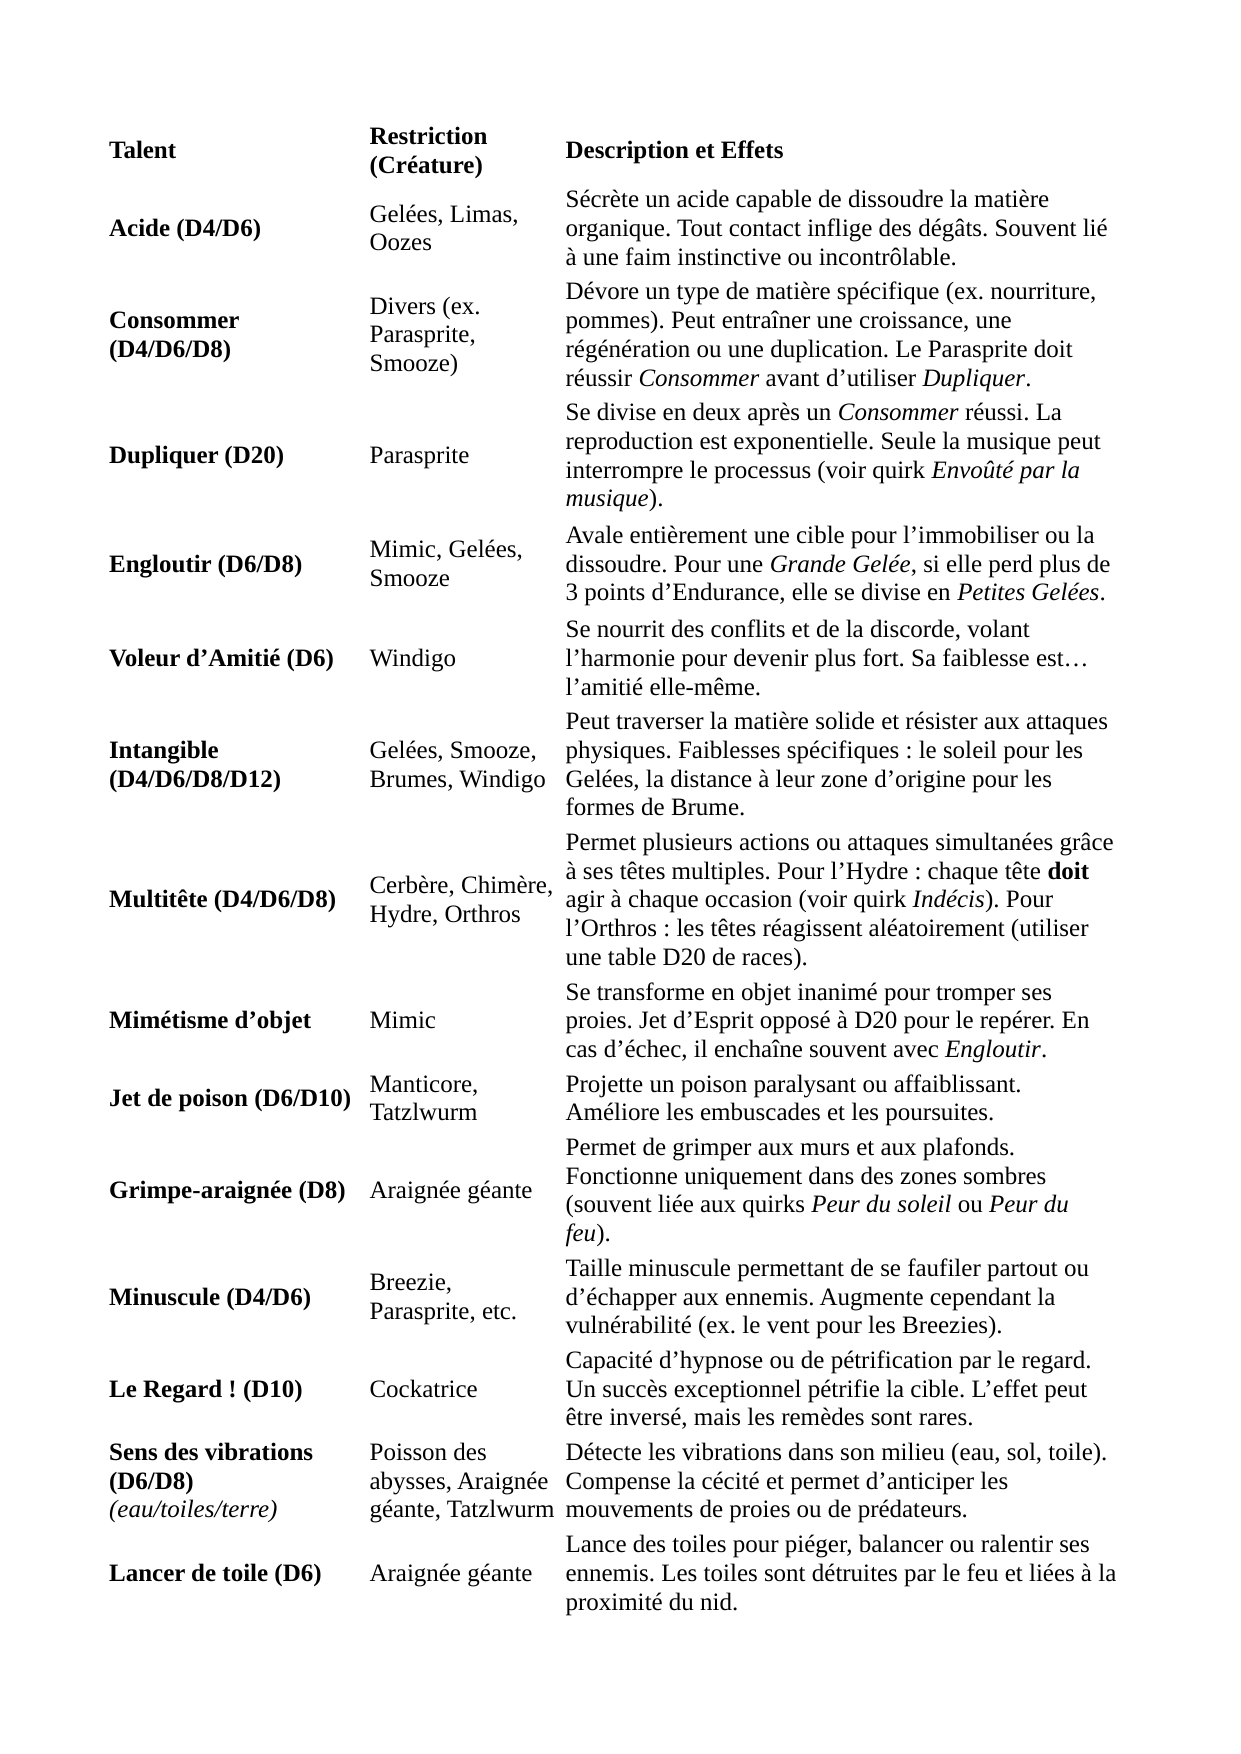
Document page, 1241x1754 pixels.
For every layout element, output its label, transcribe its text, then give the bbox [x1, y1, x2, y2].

table_cell Consommer (D4/D6/D8) [106, 274, 366, 394]
table_cell Multitête (D4/D6/D8) [106, 824, 366, 974]
table_cell Grimpe-araignée (D8) [106, 1129, 366, 1250]
table_header Restriction (Créature) [366, 118, 562, 181]
table_cell Le Regard ! (D10) [106, 1342, 366, 1434]
table_cell Permet plusieurs actions ou attaques simultanées grâce à ses têtes multiples. Pour l’Hydre : chaque tête doit agir à chaque occasion (voir quirk Indécis). Pour l’Orthros : les têtes réagissent aléatoirement (utiliser une table D20 de races). [563, 824, 1122, 974]
table_cell Avale entièrement une cible pour l’immobiliser ou la dissoudre. Pour une Grande Gelée, si elle perd plus de 3 points d’Endurance, elle se divise en Petites Gelées. [563, 515, 1122, 611]
table_cell Cockatrice [366, 1342, 562, 1434]
table_cell Cerbère, Chimère, Hydre, Orthros [366, 824, 562, 974]
table_cell Araignée géante [366, 1526, 562, 1618]
table_cell Détecte les vibrations dans son milieu (eau, sol, toile). Compense la cécité et permet d’anticiper les mouvements de proies ou de prédateurs. [563, 1434, 1122, 1526]
table_cell Windigo [366, 611, 562, 703]
table_cell Divers (ex. Parasprite, Smooze) [366, 274, 562, 394]
table_cell Dévore un type de matière spécifique (ex. nourriture, pommes). Peut entraîner une croissance, une régénération ou une duplication. Le Parasprite doit réussir Consommer avant d’utiliser Dupliquer. [563, 274, 1122, 394]
table_cell Se divise en deux après un Consommer réussi. La reproduction est exponentielle. Seule la musique peut interrompre le processus (voir quirk Envoûté par la musique). [563, 394, 1122, 515]
table_cell Dupliquer (D20) [106, 394, 366, 515]
table_cell Peut traverser la matière solide et résister aux attaques physiques. Faiblesses spécifiques : le soleil pour les Gelées, la distance à leur zone d’origine pour les formes de Brume. [563, 703, 1122, 824]
table_cell Permet de grimper aux murs et aux plafonds. Fonctionne uniquement dans des zones sombres (souvent liée aux quirks Peur du soleil ou Peur du feu). [563, 1129, 1122, 1250]
table_cell Acide (D4/D6) [106, 181, 366, 273]
table_cell Se transforme en objet inanimé pour tromper ses proies. Jet d’Esprit opposé à D20 pour le repérer. En cas d’échec, il enchaîne souvent avec Engloutir. [563, 974, 1122, 1066]
table_cell Poisson des abysses, Araignée géante, Tatzlwurm [366, 1434, 562, 1526]
table_cell Voleur d’Amitié (D6) [106, 611, 366, 703]
table_cell Se nourrit des conflits et de la discorde, volant l’harmonie pour devenir plus fort. Sa faiblesse est… l’amitié elle-même. [563, 611, 1122, 703]
table_cell Gelées, Smooze, Brumes, Windigo [366, 703, 562, 824]
table_cell Araignée géante [366, 1129, 562, 1250]
table_cell Mimic, Gelées, Smooze [366, 515, 562, 611]
table_cell Capacité d’hypnose ou de pétrification par le regard. Un succès exceptionnel pétrifie la cible. L’effet peut être inversé, mais les remèdes sont rares. [563, 1342, 1122, 1434]
table_header Talent [106, 118, 366, 181]
table_cell Gelées, Limas, Oozes [366, 181, 562, 273]
table_cell Engloutir (D6/D8) [106, 515, 366, 611]
table_cell Minuscule (D4/D6) [106, 1250, 366, 1342]
table_cell Lancer de toile (D6) [106, 1526, 366, 1618]
table_header Description et Effets [563, 118, 1122, 181]
table_cell Mimétisme d’objet [106, 974, 366, 1066]
table_cell Parasprite [366, 394, 562, 515]
table_cell Projette un poison paralysant ou affaiblissant. Améliore les embuscades et les poursuites. [563, 1066, 1122, 1129]
table_cell Breezie, Parasprite, etc. [366, 1250, 562, 1342]
table_cell Jet de poison (D6/D10) [106, 1066, 366, 1129]
table_cell Mimic [366, 974, 562, 1066]
table_cell Intangible (D4/D6/D8/D12) [106, 703, 366, 824]
table_cell Sens des vibrations (D6/D8) (eau/toiles/terre) [106, 1434, 366, 1526]
table_cell Sécrète un acide capable de dissoudre la matière organique. Tout contact inflige des dégâts. Souvent lié à une faim instinctive ou incontrôlable. [563, 181, 1122, 273]
table_cell Manticore, Tatzlwurm [366, 1066, 562, 1129]
table_cell Lance des toiles pour piéger, balancer ou ralentir ses ennemis. Les toiles sont détruites par le feu et liées à la proximité du nid. [563, 1526, 1122, 1618]
table_cell Taille minuscule permettant de se faufiler partout ou d’échapper aux ennemis. Augmente cependant la vulnérabilité (ex. le vent pour les Breezies). [563, 1250, 1122, 1342]
